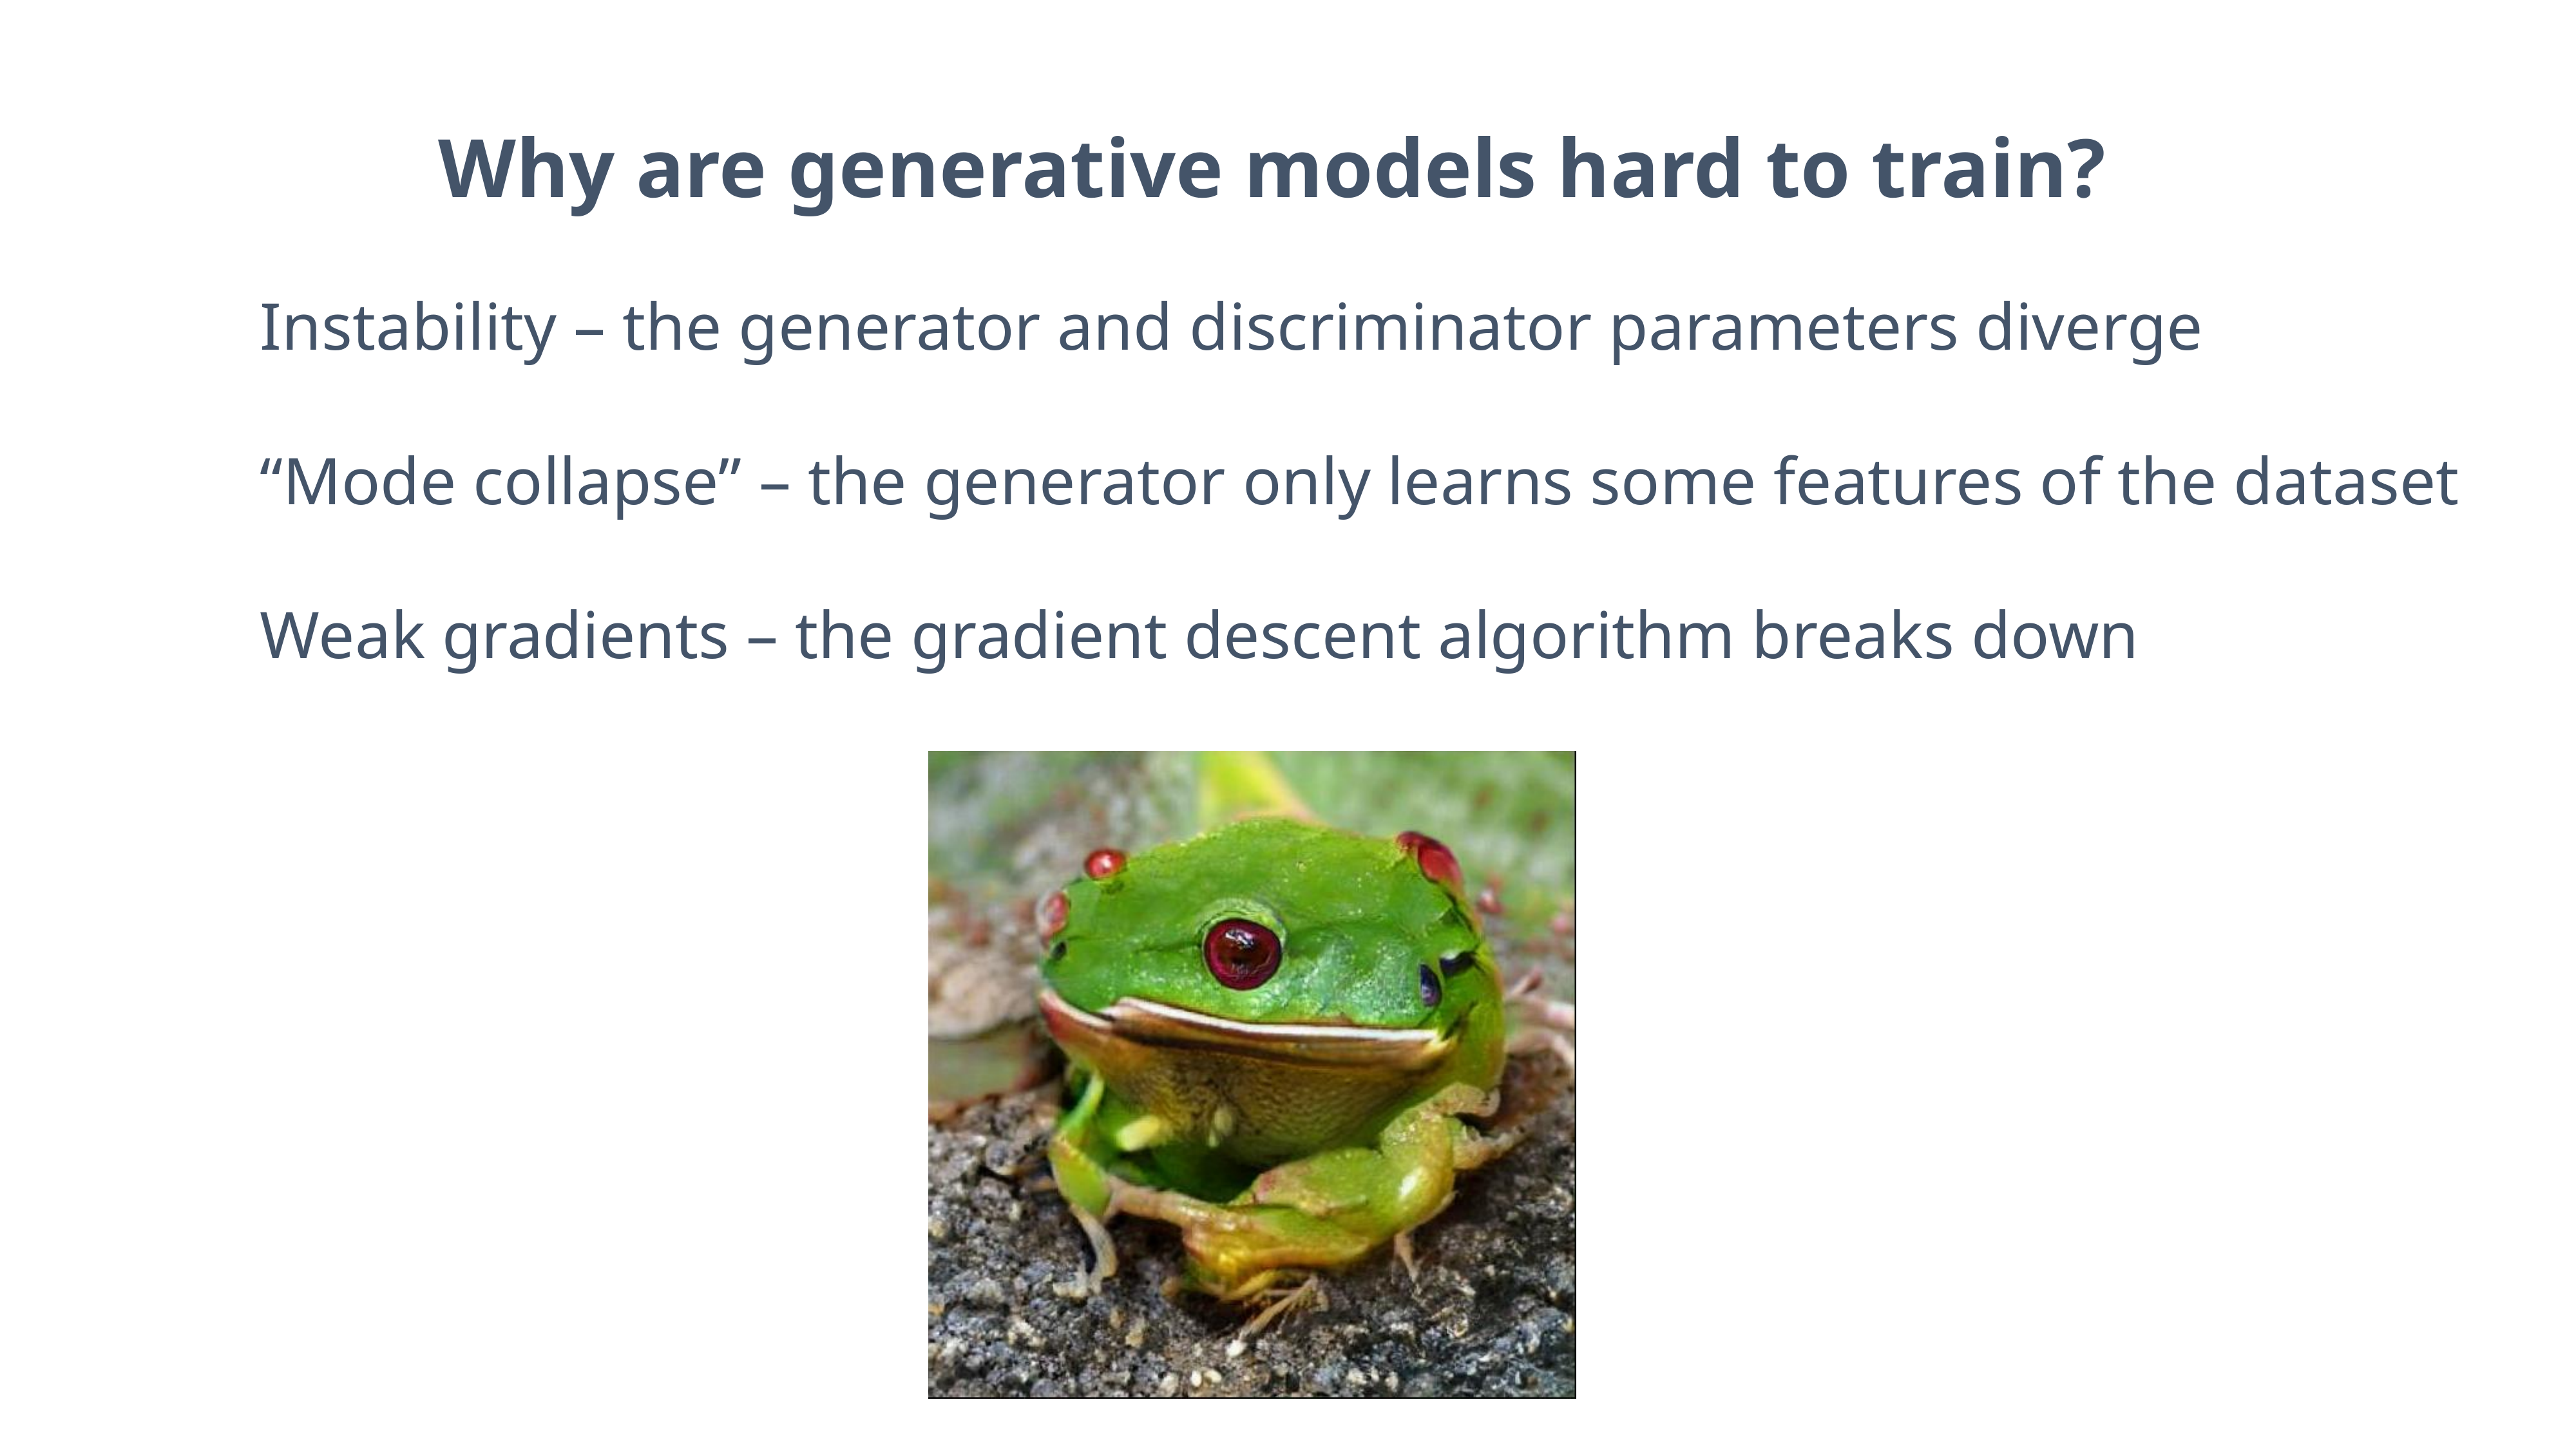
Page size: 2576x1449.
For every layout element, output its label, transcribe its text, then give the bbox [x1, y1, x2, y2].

text_box Why are generative models hard to train? [428, 112, 2117, 219]
text_box Instability – the generator and discriminator parameters diverge “Mode collapse” – the generator only learns some features of the dataset Weak gradients – the gradient descent algorithm breaks down [250, 280, 2549, 677]
picture [928, 751, 1576, 1399]
